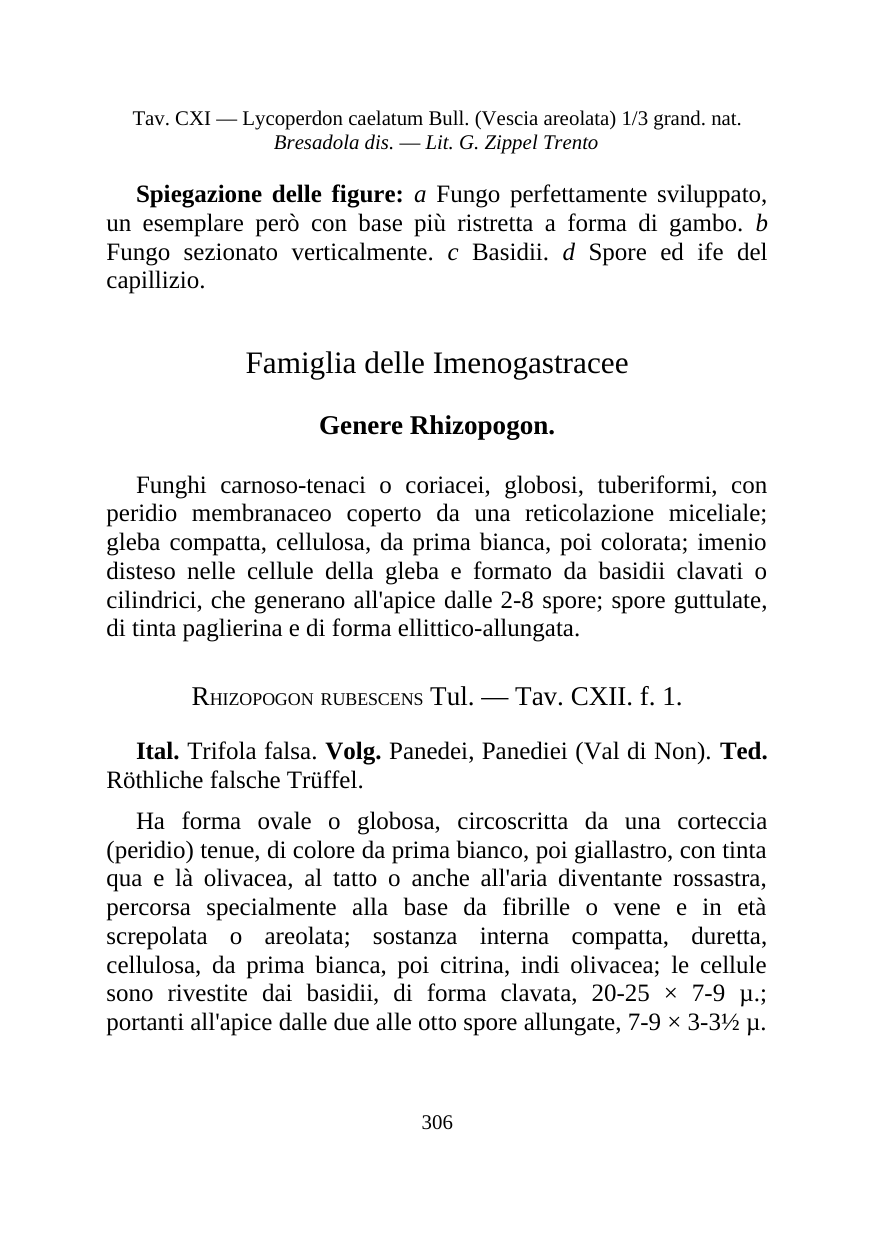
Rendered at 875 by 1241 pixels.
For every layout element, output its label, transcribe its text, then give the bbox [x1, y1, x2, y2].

text Ha forma ovale o globosa, circoscritta da una corteccia (peridio) tenue, di colore da prima bianco, poi giallastro, con tinta qua e là olivacea, al tatto o anche all'aria diventante rossastra, percorsa specialmente alla base da fibrille o vene e in età screpolata o areolata; sostanza interna compatta, duretta, cellulosa, da prima bianca, poi citrina, indi olivacea; le cellule sono rivestite dai basidii, di forma clavata, 20-25 × 7-9 µ.; portanti all'apice dalle due alle otto spore allungate, 7-9 × 3-3½ µ. [106, 806, 768, 1036]
text Tav. CXI — Lycoperdon caelatum Bull. (Vescia areolata) 1/3 grand. nat. Bresadola dis. — Lit. G. Zippel Trento [106, 106, 768, 154]
text Rhizopogon rubescens Tul. — Tav. CXII. f. 1. [106, 680, 768, 711]
text Spiegazione delle figure: a Fungo perfettamente sviluppato, un esemplare però con base più ristretta a forma di gambo. b Fungo sezionato verticalmente. c Basidii. d Spore ed ife del capillizio. [106, 179, 768, 294]
text Funghi carnoso-tenaci o coriacei, globosi, tuberiformi, con peridio membranaceo coperto da una reticolazione miceliale; gleba compatta, cellulosa, da prima bianca, poi colorata; imenio disteso nelle cellule della gleba e formato da basidii clavati o cilindrici, che generano all'apice dalle 2-8 spore; spore guttulate, di tinta paglierina e di forma ellittico-allungata. [106, 470, 768, 642]
subtitle Famiglia delle Imenogastracee [106, 344, 768, 380]
text Ital. Trifola falsa. Volg. Panedei, Panediei (Val di Non). Ted. Röthliche falsche Trüffel. [106, 736, 768, 793]
subtitle Genere Rhizopogon. [106, 409, 768, 441]
